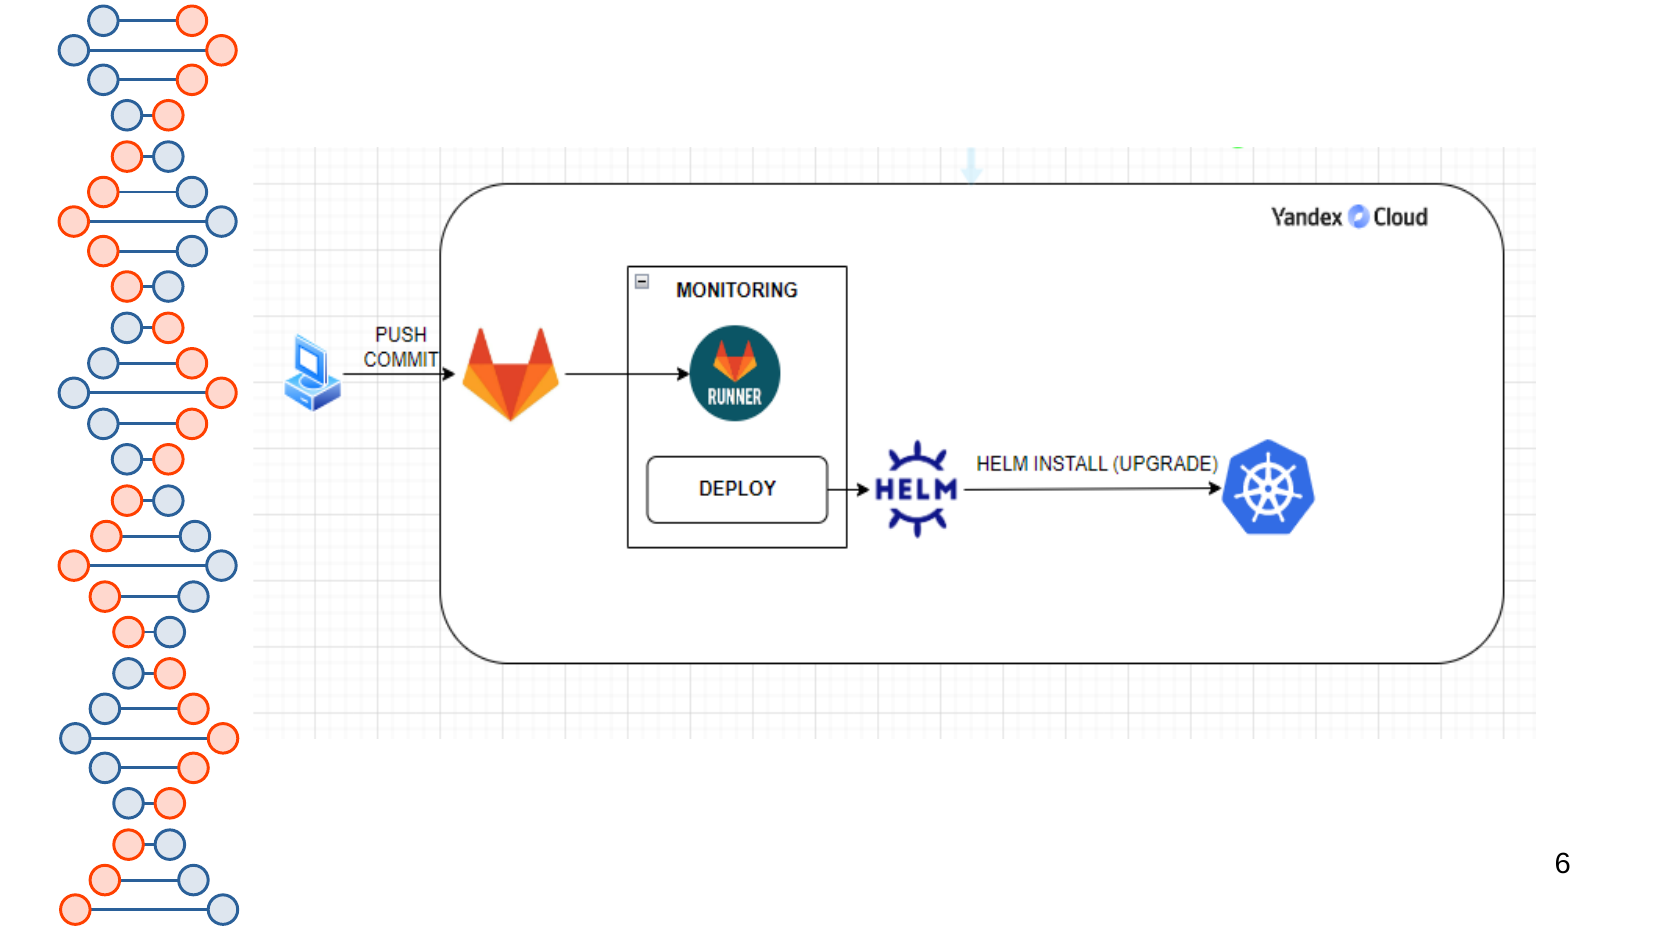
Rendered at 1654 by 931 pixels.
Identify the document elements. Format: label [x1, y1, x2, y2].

picture [252, 147, 1536, 739]
